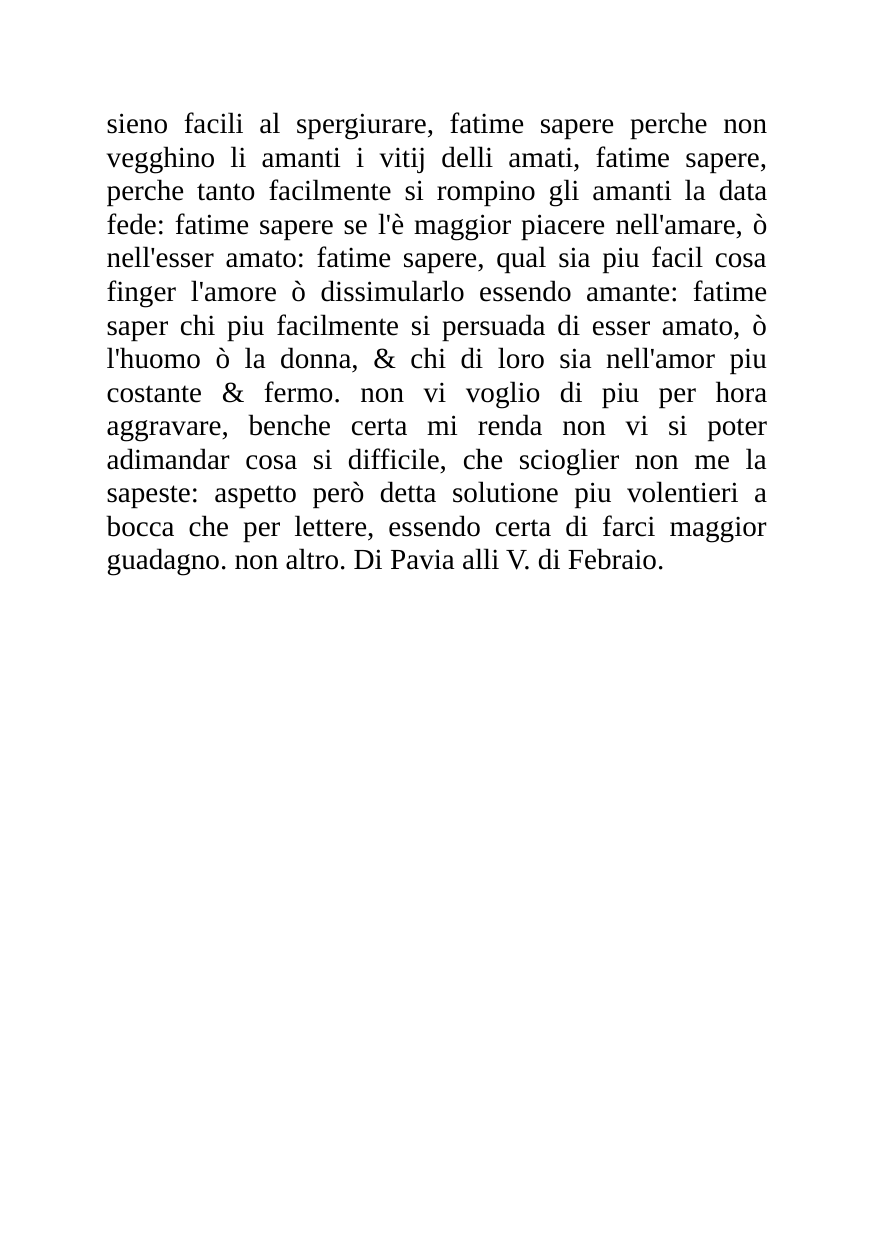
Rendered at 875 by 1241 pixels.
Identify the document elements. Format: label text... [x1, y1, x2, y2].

text sieno facili al spergiurare, fatime sapere perche non vegghino li amanti i vitij delli amati, fatime sapere, perche tanto facilmente si rompino gli amanti la data fede: fatime sapere se l'è maggior piacere nell'amare, ò nell'esser amato: fatime sapere, qual sia piu facil cosa finger l'amore ò dissimularlo essendo amante: fatime saper chi piu facilmente si persuada di esser amato, ò l'huomo ò la donna, & chi di loro sia nell'amor piu costante & fermo. non vi voglio di piu per hora aggravare, benche certa mi renda non vi si poter adimandar cosa si difficile, che scioglier non me la sapeste: aspetto però detta solutione piu volentieri a bocca che per lettere, essendo certa di farci maggior guadagno. non altro. Di Pavia alli V. di Febraio. [106, 106, 768, 576]
